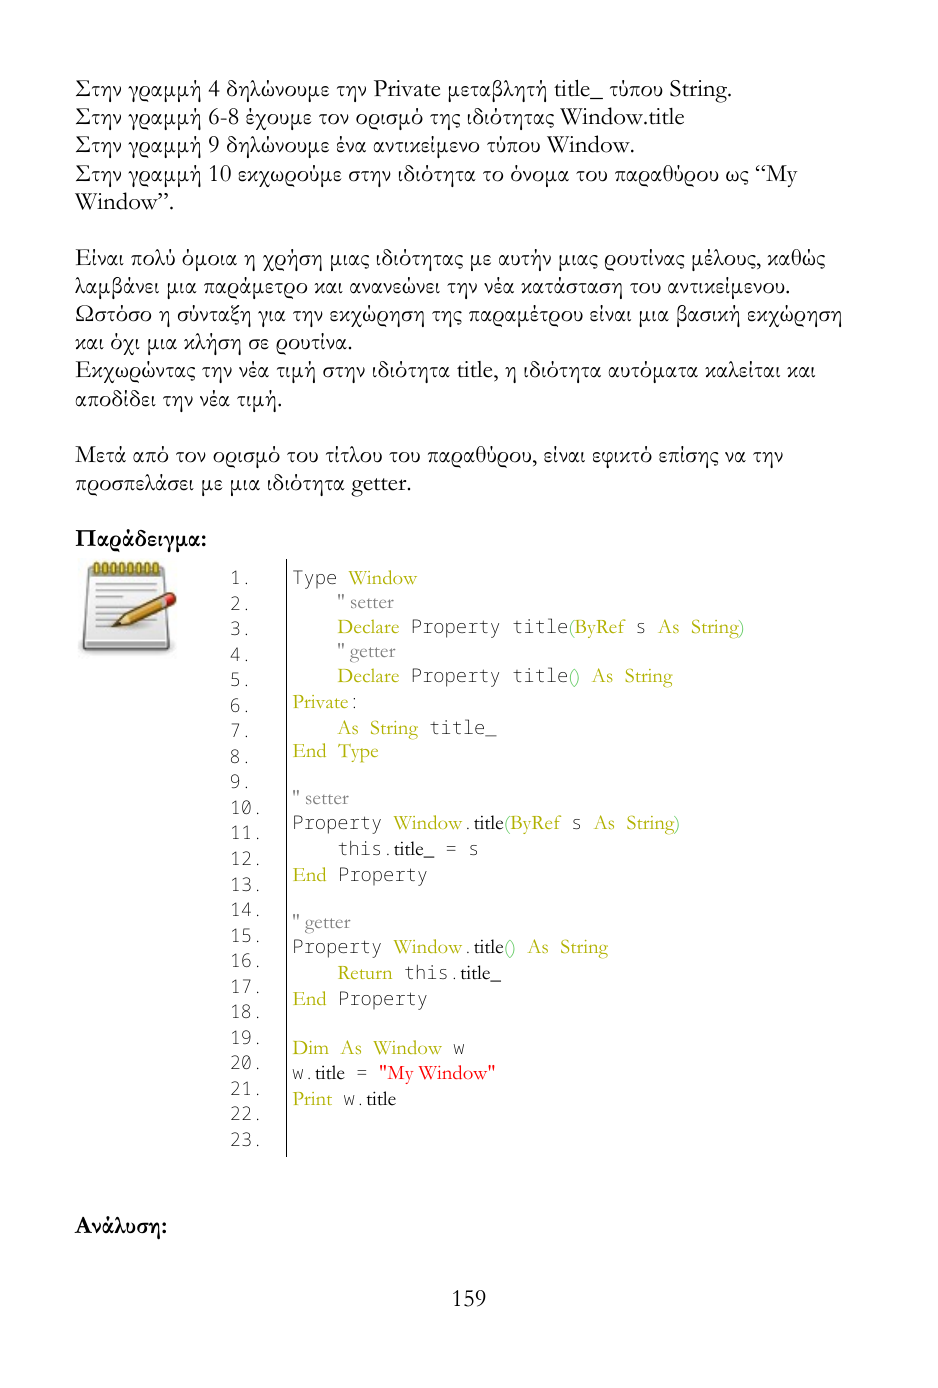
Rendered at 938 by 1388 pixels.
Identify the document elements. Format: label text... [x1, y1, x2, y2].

picture [77, 558, 178, 659]
text Είναι πολύ όμοια η χρήση μιας ιδιότητας με αυτήν μιας ρουτίνας μέλους, καθώς λαμβάνει μια παράμετρο και ανανεώνει την νέα κατάσταση του αντικείμενου. [75, 244, 862, 300]
table_header [186, 559, 286, 1157]
text Στην γραμμή 4 δηλώνουμε την Private μεταβλητή title_ τύπου String. [75, 75, 862, 103]
table_header [75, 553, 180, 1184]
text Εκχωρώντας την νέα τιμή στην ιδιότητα title, η ιδιότητα αυτόματα καλείται και αποδίδει την νέα τιμή. [75, 356, 862, 412]
text Μετά από τον ορισμό του τίτλου του παραθύρου, είναι εφικτό επίσης να την προσπελάσει με μια ιδιότητα getter. [75, 441, 862, 497]
text Παράδειγμα: [75, 525, 862, 553]
table_header Τype Window '' setter Declare Property title(ByRef s As String) '' getter Declare Property title() As String Private: As String title_ End Type '' setter Property Window.title(ByRef s As String) this.title_ = s End Property '' getter Property Window.title() As String Return this.title_ End Property Dim As Window w w.title = "My Window" Print w.title [287, 559, 857, 1157]
text Στην γραμμή 6-8 έχουμε τον ορισμό της ιδιότητας Window.title [75, 103, 862, 131]
table_header [180, 553, 863, 1184]
text Ωστόσο η σύνταξη για την εκχώρηση της παραμέτρου είναι μια βασική εκχώρηση και όχι μια κλήση σε ρουτίνα. [75, 300, 862, 356]
text Στην γραμμή 10 εκχωρούμε στην ιδιότητα το όνομα του παραθύρου ως “My Window”. [75, 159, 862, 216]
text Ανάλυση: [75, 1212, 862, 1240]
text Στην γραμμή 9 δηλώνουμε ένα αντικείμενο τύπου Window. [75, 131, 862, 159]
